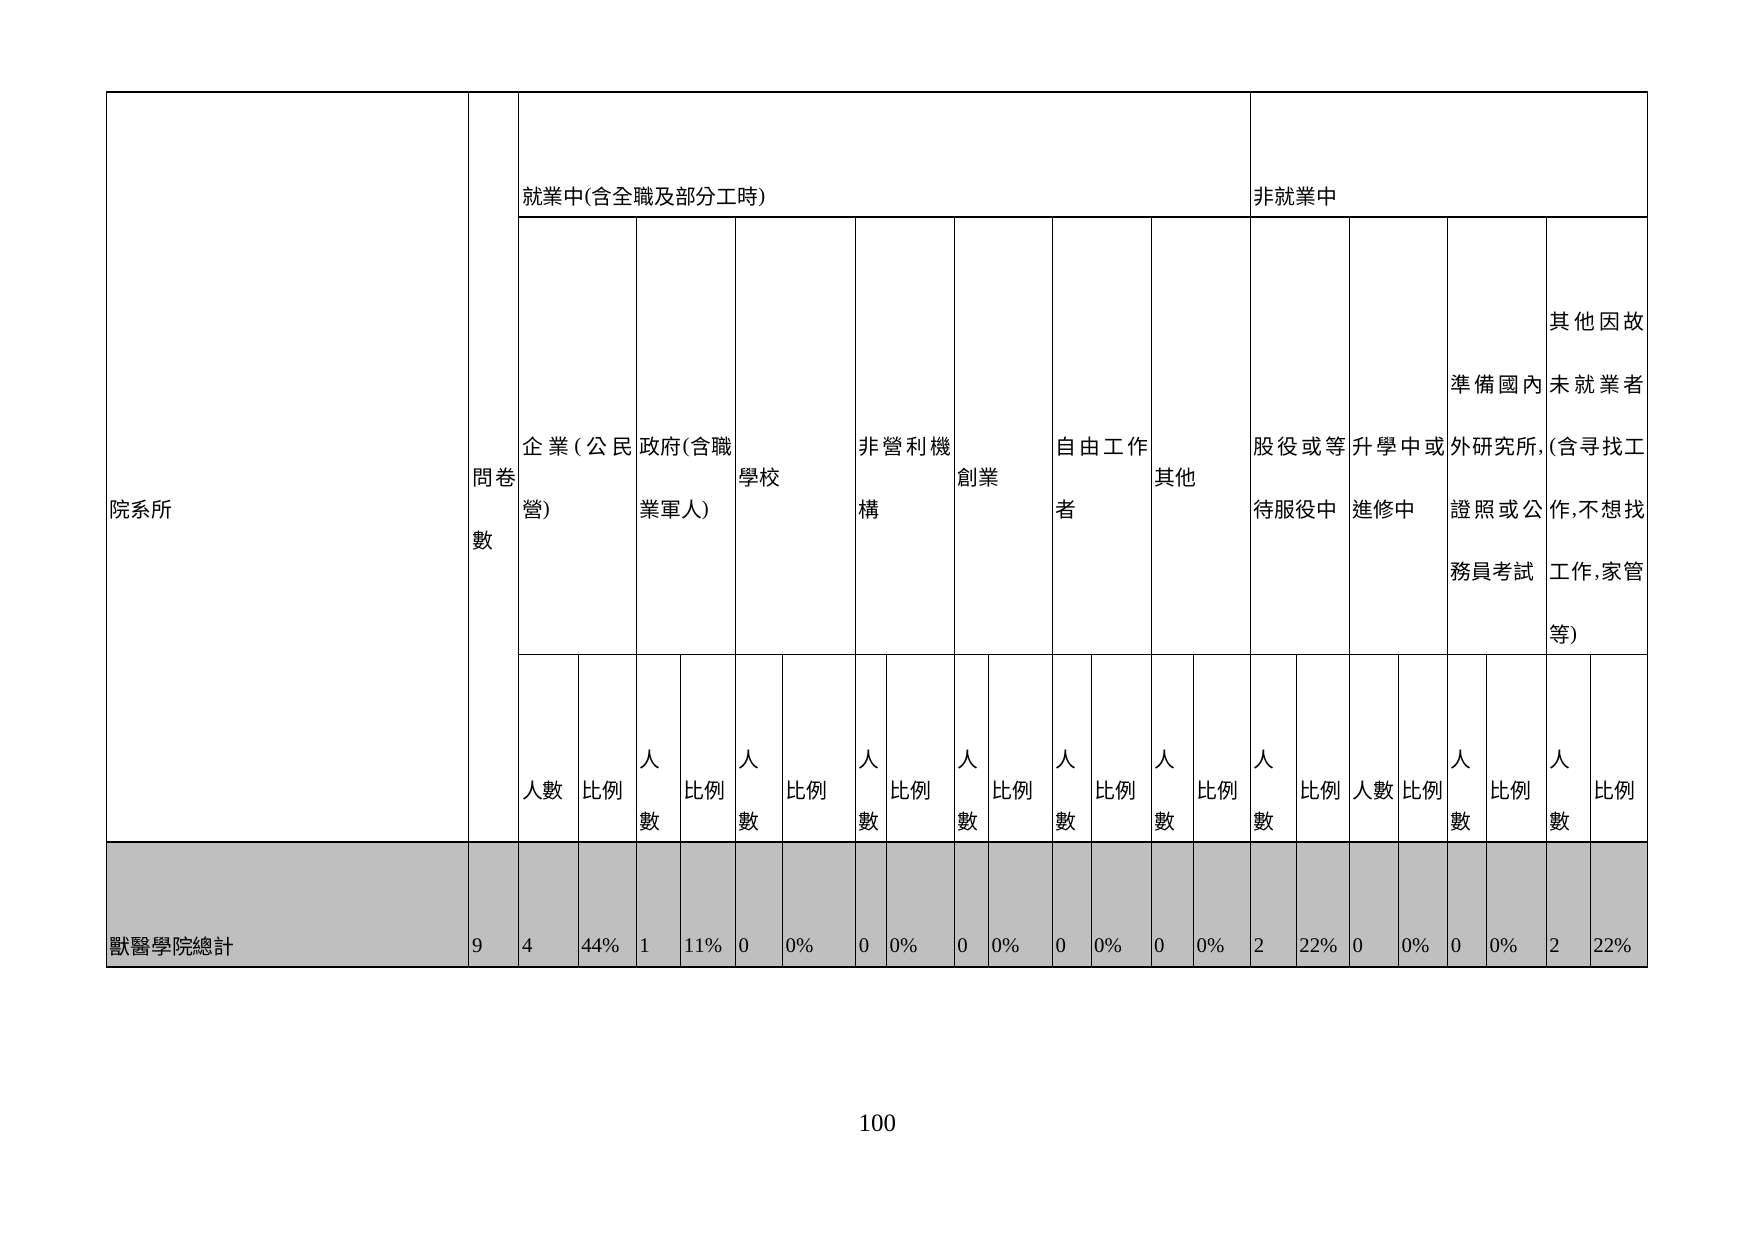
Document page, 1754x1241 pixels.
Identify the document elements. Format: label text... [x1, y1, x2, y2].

table_cell 比例 [681, 655, 735, 841]
table_header 問卷數 [469, 93, 518, 841]
table_cell 人數 [955, 655, 988, 841]
table_cell 0 [1152, 843, 1193, 966]
table_cell 0 [856, 843, 886, 966]
table_cell 0% [1194, 843, 1250, 966]
table_cell 政府(含職業軍人) [637, 218, 735, 654]
table_cell 學校 [736, 218, 855, 654]
table_cell 4 [519, 843, 578, 966]
table_cell 比例 [1487, 655, 1546, 841]
table_cell 準備國內外研究所,證照或公務員考試 [1448, 218, 1546, 654]
table_cell 0 [1448, 843, 1486, 966]
table_cell 創業 [955, 218, 1052, 654]
table_cell 比例 [1297, 655, 1349, 841]
table_cell 人數 [1152, 655, 1193, 841]
table_cell 人數 [736, 655, 782, 841]
table_cell 股役或等待服役中 [1251, 218, 1349, 654]
table_cell 企業(公民營) [519, 218, 636, 654]
table_cell 0% [1399, 843, 1447, 966]
table_cell 其他 [1152, 218, 1250, 654]
table_cell 1 [637, 843, 680, 966]
table_cell 0% [989, 843, 1052, 966]
table_cell 0 [736, 843, 782, 966]
table_cell 0 [1350, 843, 1398, 966]
table_cell 其他因故未就業者(含寻找工作,不想找工作,家管等) [1547, 218, 1647, 654]
table_cell 人數 [1251, 655, 1296, 841]
table_cell 人數 [637, 655, 680, 841]
table_cell 人數 [1448, 655, 1486, 841]
table_cell 比例 [1591, 655, 1647, 841]
table_cell 非營利機構 [856, 218, 954, 654]
table_cell 人數 [519, 655, 578, 841]
table_cell 2 [1547, 843, 1590, 966]
table_cell 人數 [1350, 655, 1398, 841]
table_cell 人數 [1053, 655, 1091, 841]
table_cell 0 [955, 843, 988, 966]
table_header 院系所 [107, 93, 468, 841]
table_cell 0% [1092, 843, 1151, 966]
table_cell 0 [1053, 843, 1091, 966]
table_cell 升學中或進修中 [1350, 218, 1447, 654]
table_cell 獸醫學院總計 [107, 843, 468, 966]
table_cell 11% [681, 843, 735, 966]
table_cell 自由工作者 [1053, 218, 1151, 654]
table_cell 44% [579, 843, 636, 966]
table_cell 比例 [579, 655, 636, 841]
table_cell 人數 [1547, 655, 1590, 841]
table_cell 2 [1251, 843, 1296, 966]
table_header 就業中(含全職及部分工時) [519, 93, 1250, 216]
table_cell 0% [887, 843, 954, 966]
table_cell 比例 [1194, 655, 1250, 841]
table_cell 比例 [1092, 655, 1151, 841]
table_cell 比例 [887, 655, 954, 841]
table_cell 22% [1297, 843, 1349, 966]
table_cell 0% [1487, 843, 1546, 966]
table_cell 比例 [1399, 655, 1447, 841]
table_cell 比例 [783, 655, 855, 841]
table_cell 人數 [856, 655, 886, 841]
table_cell 22% [1591, 843, 1647, 966]
table_header 非就業中 [1251, 93, 1647, 216]
table_cell 9 [469, 843, 518, 966]
table_cell 比例 [989, 655, 1052, 841]
table_cell 0% [783, 843, 855, 966]
